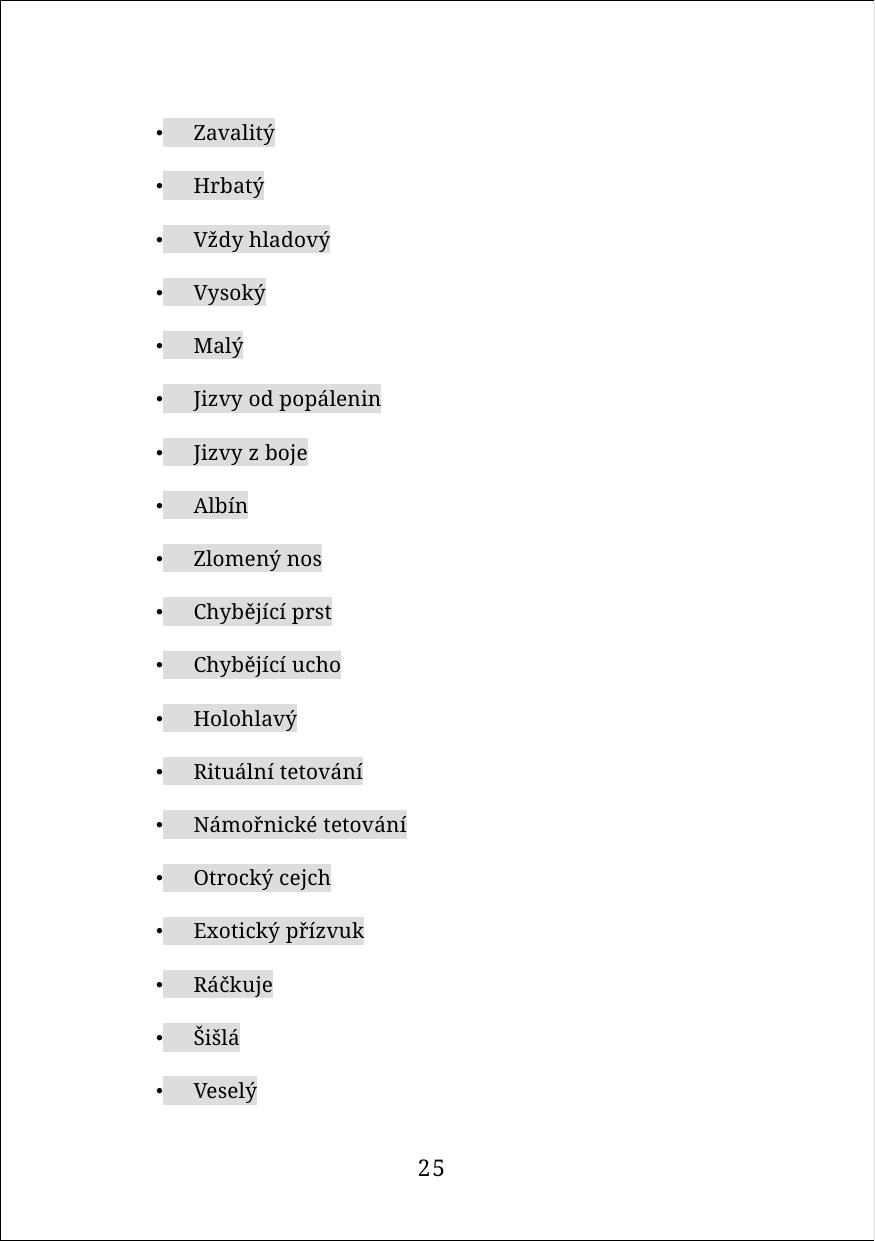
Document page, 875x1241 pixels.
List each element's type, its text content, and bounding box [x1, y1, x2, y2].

list Albín [156, 491, 756, 519]
list Jizvy z boje [156, 438, 756, 466]
list Exotický přízvuk [156, 917, 756, 945]
list Malý [156, 331, 756, 359]
list Chybějící ucho [156, 651, 756, 679]
list Ráčkuje [156, 970, 756, 998]
list Rituální tetování [156, 757, 756, 785]
list Hrbatý [156, 171, 756, 200]
list Otrocký cejch [156, 863, 756, 892]
list Zavalitý [156, 118, 756, 147]
list Šišlá [156, 1023, 756, 1052]
list Jizvy od popálenin [156, 384, 756, 413]
list Zlomený nos [156, 544, 756, 572]
list Vždy hladový [156, 225, 756, 253]
list Holohlavý [156, 704, 756, 732]
list Námořnické tetování [156, 810, 756, 839]
list Veselý [156, 1076, 756, 1105]
list Chybějící prst [156, 597, 756, 626]
list Vysoký [156, 278, 756, 306]
